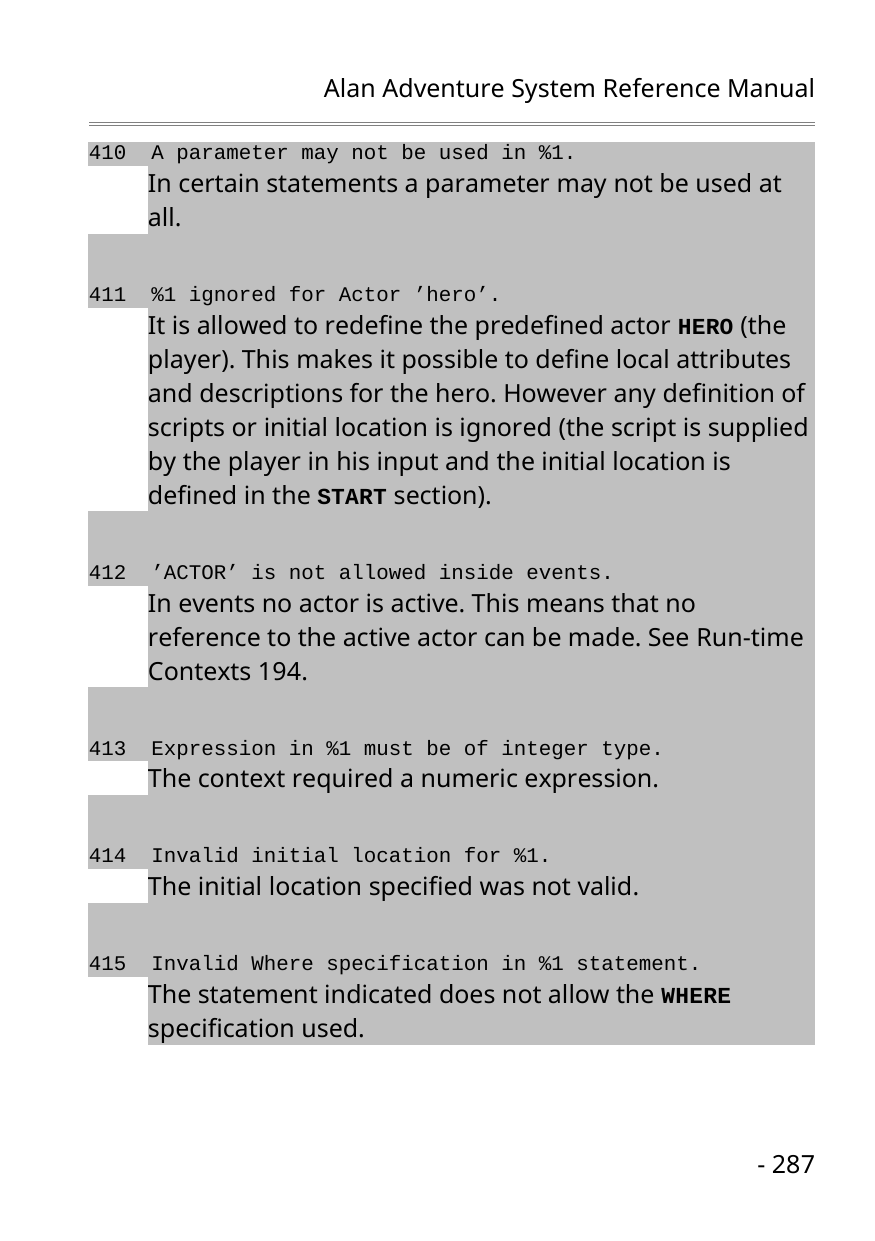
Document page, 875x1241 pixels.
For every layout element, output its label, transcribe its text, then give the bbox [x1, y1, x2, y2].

text 415 Invalid Where specification in %1 statement. [88, 953, 815, 977]
text In certain statements a parameter may not be used at all. [148, 166, 815, 234]
text 410 A parameter may not be used in %1. [88, 142, 815, 166]
text The context required a numeric expression. [148, 761, 815, 795]
text 413 Expression in %1 must be of integer type. [88, 737, 815, 761]
text In events no actor is active. This means that no reference to the active actor can be made. See Run-time Contexts 155. [148, 586, 815, 687]
text 412 ’ACTOR’ is not allowed inside events. [88, 562, 815, 586]
text 411 %1 ignored for Actor ’hero’. [88, 284, 815, 308]
text It is allowed to redefine the predefined actor HERO (the player). This makes it possible to define local attributes and descriptions for the he­ro. However any definition of scripts or initial location is ignored (the script is supplied by the player in his input and the initial location is defined in the START section). [148, 308, 815, 512]
text The statement indicated does not allow the WHERE specification used. [148, 977, 815, 1045]
text 414 Invalid initial location for %1. [88, 845, 815, 869]
text The initial location specified was not valid. [148, 869, 815, 903]
